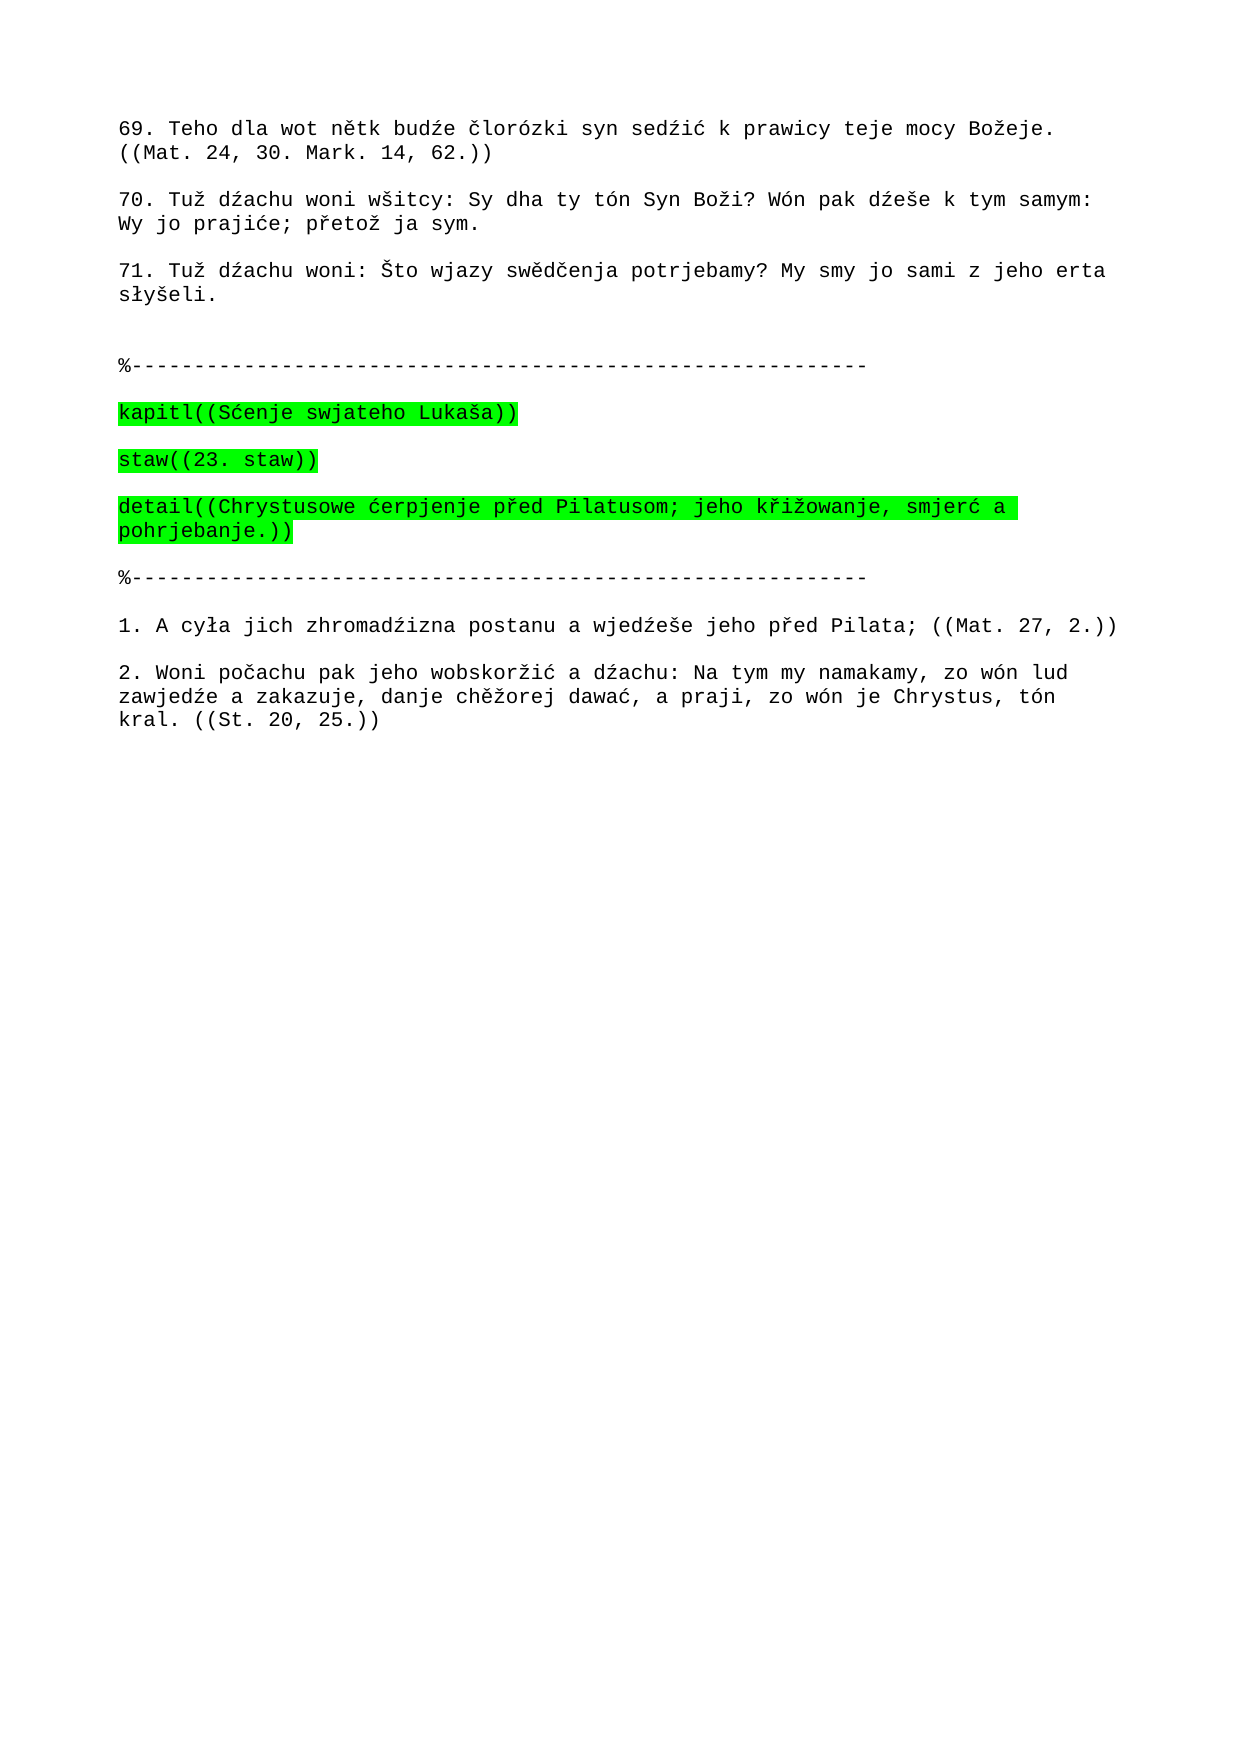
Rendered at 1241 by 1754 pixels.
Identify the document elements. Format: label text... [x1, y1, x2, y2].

text kapitl((Sćenje swjateho Lukaša)) [118, 402, 1122, 426]
text 69. Teho dla wot nětk budźe člorózki syn sedźić k prawicy teje mocy Božeje. ((Mat. 24, 30. Mark. 14, 62.)) [118, 118, 1122, 165]
text detail((Chrystusowe ćerpjenje před Pilatusom; jeho křižowanje, smjerć a pohrjebanje.)) [118, 496, 1122, 544]
text %----------------------------------------------------------- [118, 354, 1122, 378]
text %----------------------------------------------------------- [118, 567, 1122, 591]
text 70. Tuž dźachu woni wšitcy: Sy dha ty tón Syn Boži? Wón pak dźeše k tym samym: Wy jo prajiće; přetož ja sym. [118, 189, 1122, 236]
text 71. Tuž dźachu woni: Što wjazy swědčenja potrjebamy? My smy jo sami z jeho erta słyšeli. [118, 260, 1122, 307]
text staw((23. staw)) [118, 449, 1122, 473]
text 1. A cyła jich zhromadźizna postanu a wjedźeše jeho před Pilata; ((Mat. 27, 2.)) [118, 615, 1122, 638]
text 2. Woni počachu pak jeho wobskoržić a dźachu: Na tym my namakamy, zo wón lud zawjedźe a zakazuje, danje chěžorej dawać, a praji, zo wón je Chrystus, tón kral. ((St. 20, 25.)) [118, 662, 1122, 733]
